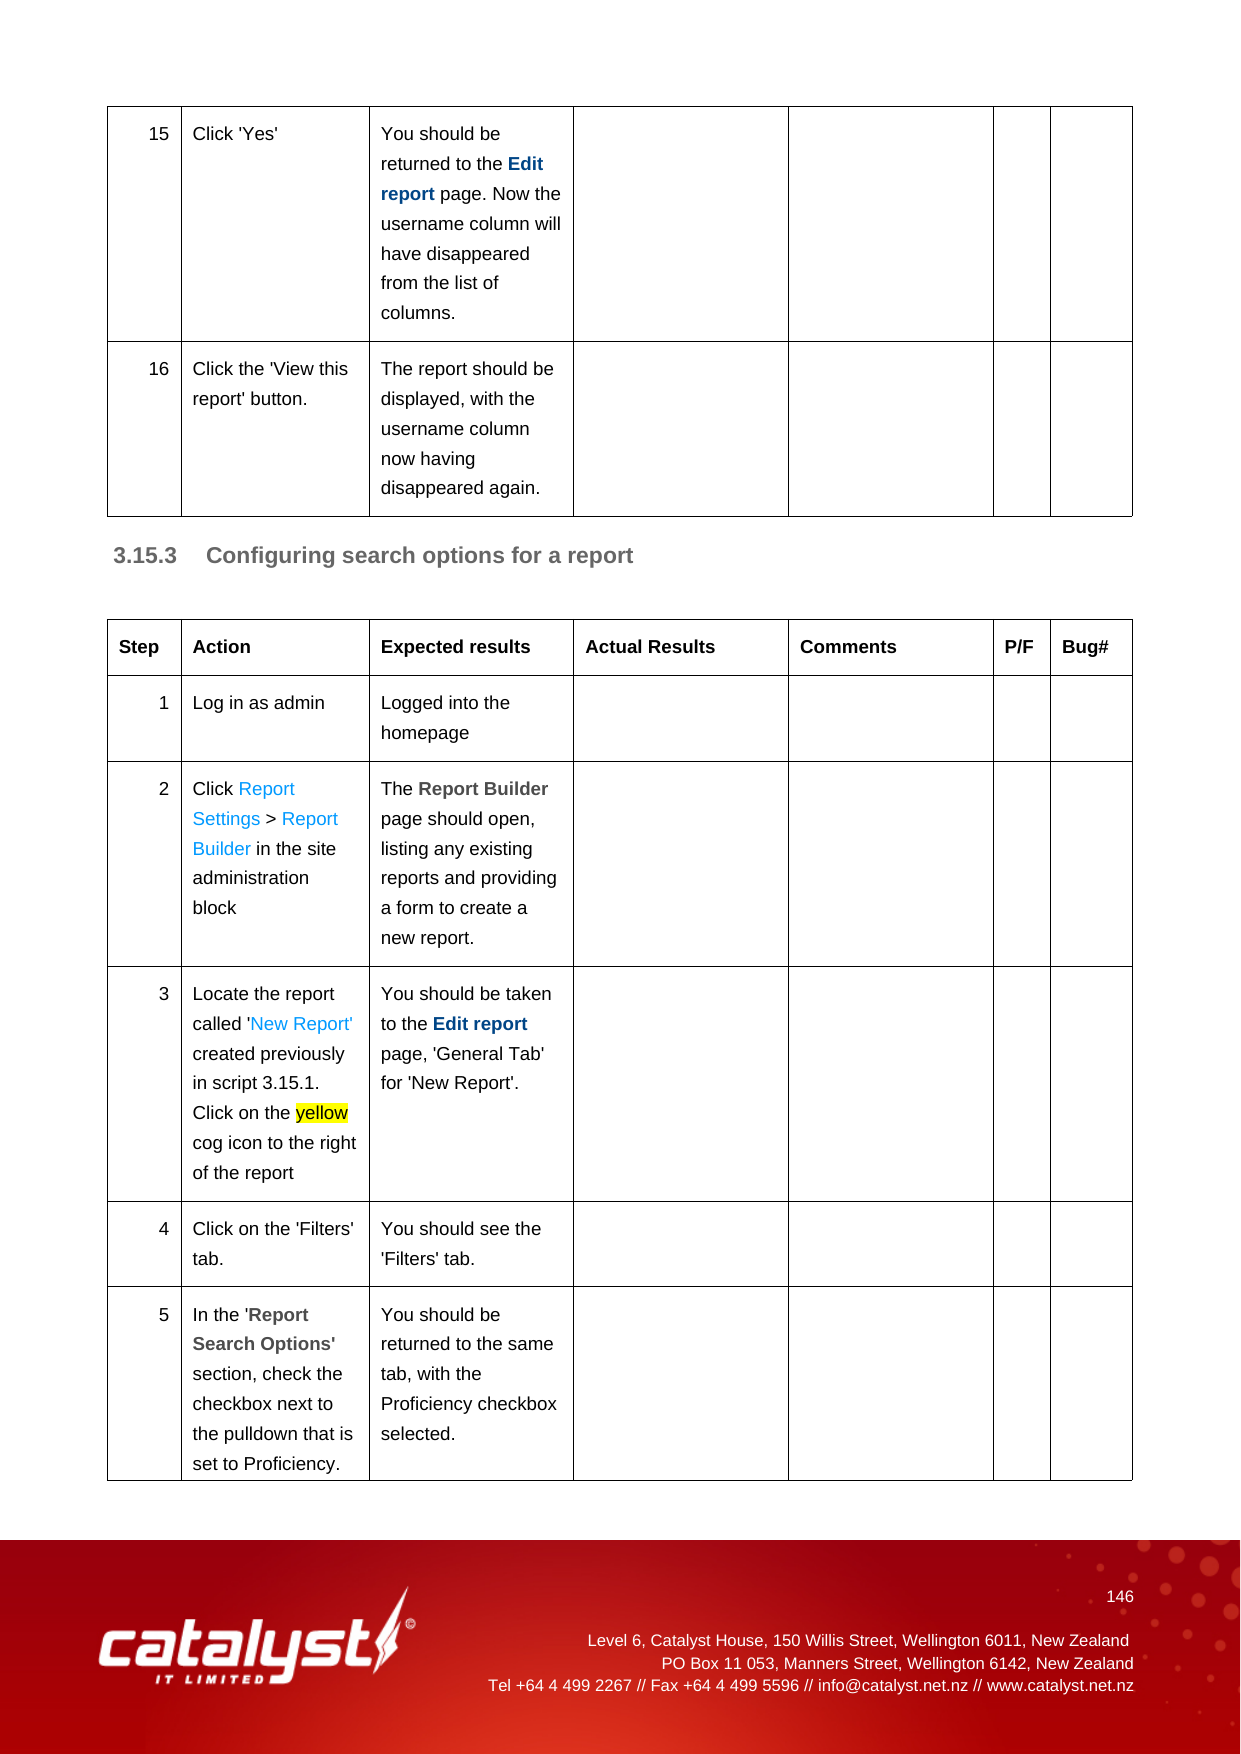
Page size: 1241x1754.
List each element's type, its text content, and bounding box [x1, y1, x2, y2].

table_header Step [108, 620, 181, 675]
table_cell [1051, 1202, 1132, 1286]
table_cell [574, 762, 788, 966]
table_cell [994, 676, 1050, 761]
table_cell The Report Builder page should open, listing any existing reports and providing a form to create a new report. [370, 762, 573, 966]
table_cell 1 [108, 676, 181, 761]
table_cell [574, 342, 788, 516]
table_header Bug# [1051, 620, 1132, 675]
table_cell [789, 762, 993, 966]
table_cell [1051, 107, 1132, 341]
table_cell [574, 1287, 788, 1480]
subtitle Configuring search options for a report [107, 543, 1103, 568]
table_cell [994, 762, 1050, 966]
table_cell [994, 107, 1050, 341]
table_cell [789, 1287, 993, 1480]
table_cell [574, 107, 788, 341]
table_cell [1051, 1287, 1132, 1480]
table_cell You should see the 'Filters' tab. [370, 1202, 573, 1286]
picture [0, 1540, 1241, 1754]
table_cell 15 [108, 107, 181, 341]
table_cell [1051, 762, 1132, 966]
table_cell [789, 1202, 993, 1286]
table_cell [994, 342, 1050, 516]
table_cell 4 [108, 1202, 181, 1286]
table_cell [789, 967, 993, 1201]
table_cell Click 'Yes' [182, 107, 369, 341]
table_cell Click on the 'Filters' tab. [182, 1202, 369, 1286]
table_cell [789, 107, 993, 341]
table_cell In the 'Report Search Options' section, check the checkbox next to the pulldown that is set to Proficiency. [182, 1287, 369, 1480]
table_cell 5 [108, 1287, 181, 1480]
table_cell [574, 1202, 788, 1286]
table_cell [574, 676, 788, 761]
table_cell 2 [108, 762, 181, 966]
table_cell [789, 676, 993, 761]
table_header P/F [994, 620, 1050, 675]
table_cell 3 [108, 967, 181, 1201]
table_cell [1051, 676, 1132, 761]
table_cell You should be returned to the Edit report page. Now the username column will have disappeared from the list of columns. [370, 107, 573, 341]
table_cell The report should be displayed, with the username column now having disappeared again. [370, 342, 573, 516]
table_cell Log in as admin [182, 676, 369, 761]
table_header Expected results [370, 620, 573, 675]
table_cell [994, 1202, 1050, 1286]
table_cell 16 [108, 342, 181, 516]
table_cell Click the 'View this report' button. [182, 342, 369, 516]
table_cell [789, 342, 993, 516]
table_cell [1051, 967, 1132, 1201]
table_cell [1051, 342, 1132, 516]
table_cell [994, 1287, 1050, 1480]
table_header Actual Results [574, 620, 788, 675]
table_cell Click Report Settings > Report Builder in the site administration block [182, 762, 369, 966]
table_header Action [182, 620, 369, 675]
table_header Comments [789, 620, 993, 675]
table_cell Locate the report called 'New Report' created previously in script 3.15.1. Click on the yellow cog icon to the right of the report [182, 967, 369, 1201]
table_cell You should be returned to the same tab, with the Proficiency checkbox selected. [370, 1287, 573, 1480]
table_cell [994, 967, 1050, 1201]
table_cell You should be taken to the Edit report page, 'General Tab' for 'New Report'. [370, 967, 573, 1201]
table_cell [574, 967, 788, 1201]
table_cell Logged into the homepage [370, 676, 573, 761]
